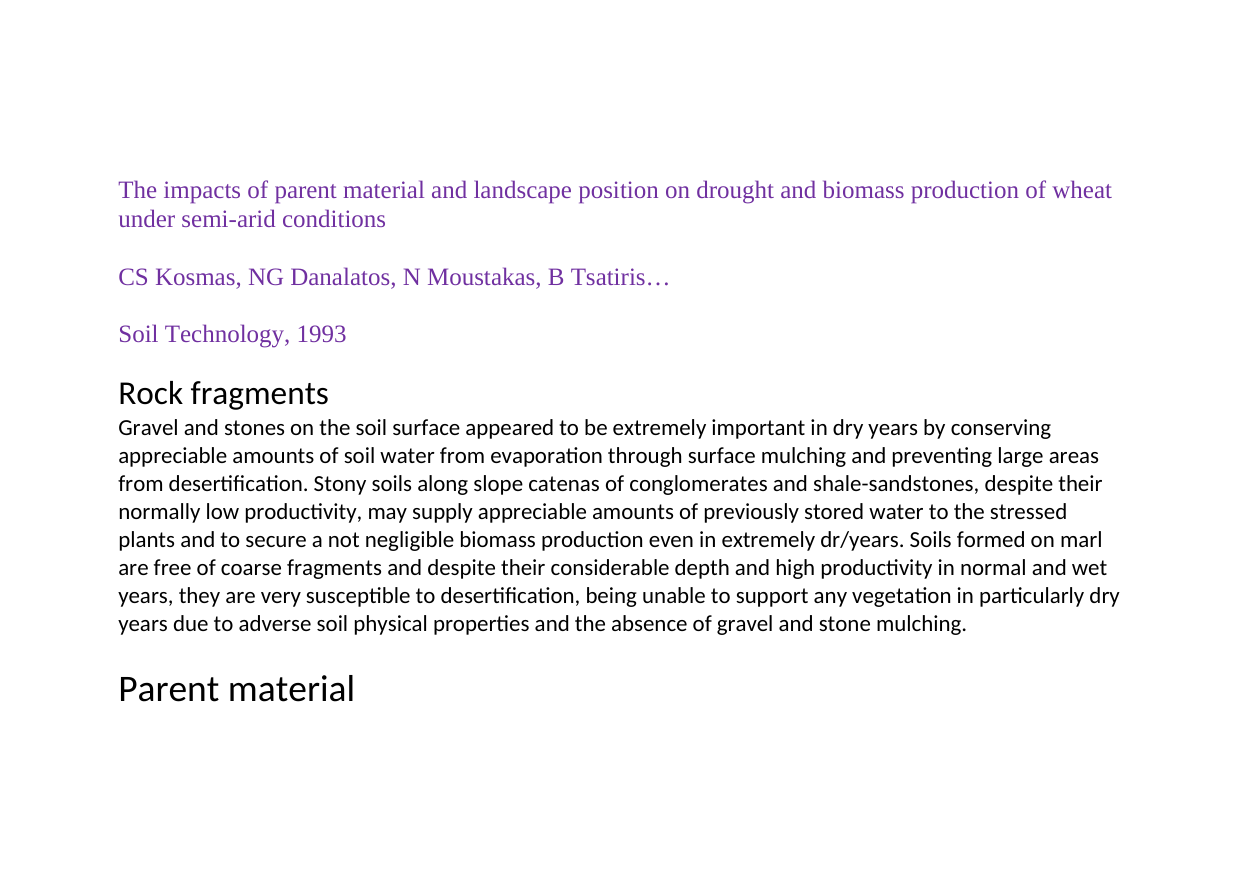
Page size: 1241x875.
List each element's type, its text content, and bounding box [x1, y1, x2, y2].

text Gravel and stones on the soil surface appeared to be extremely important in dry years by conserving appreciable amounts of soil water from evaporation through surface mulching and preventing large areas from desertification. Stony soils along slope catenas of conglomerates and shale-sandstones, despite their normally low productivity, may supply appreciable amounts of previously stored water to the stressed plants and to secure a not negligible biomass production even in extremely dr/years. Soils formed on marl are free of coarse fragments and despite their considerable depth and high productivity in normal and wet years, they are very susceptible to desertification, being unable to support any vegetation in particularly dry years due to adverse soil physical properties and the absence of gravel and stone mulching. [118, 413, 1122, 637]
text The impacts of parent material and landscape position on drought and biomass production of wheat under semi-arid conditions [118, 147, 1122, 233]
text Rock fragments [118, 372, 1122, 413]
text Soil Technology, 1993 [118, 319, 1122, 348]
text Parent material [118, 665, 1122, 711]
text CS Kosmas, NG Danalatos, N Moustakas, B Tsatiris… [118, 262, 1122, 291]
